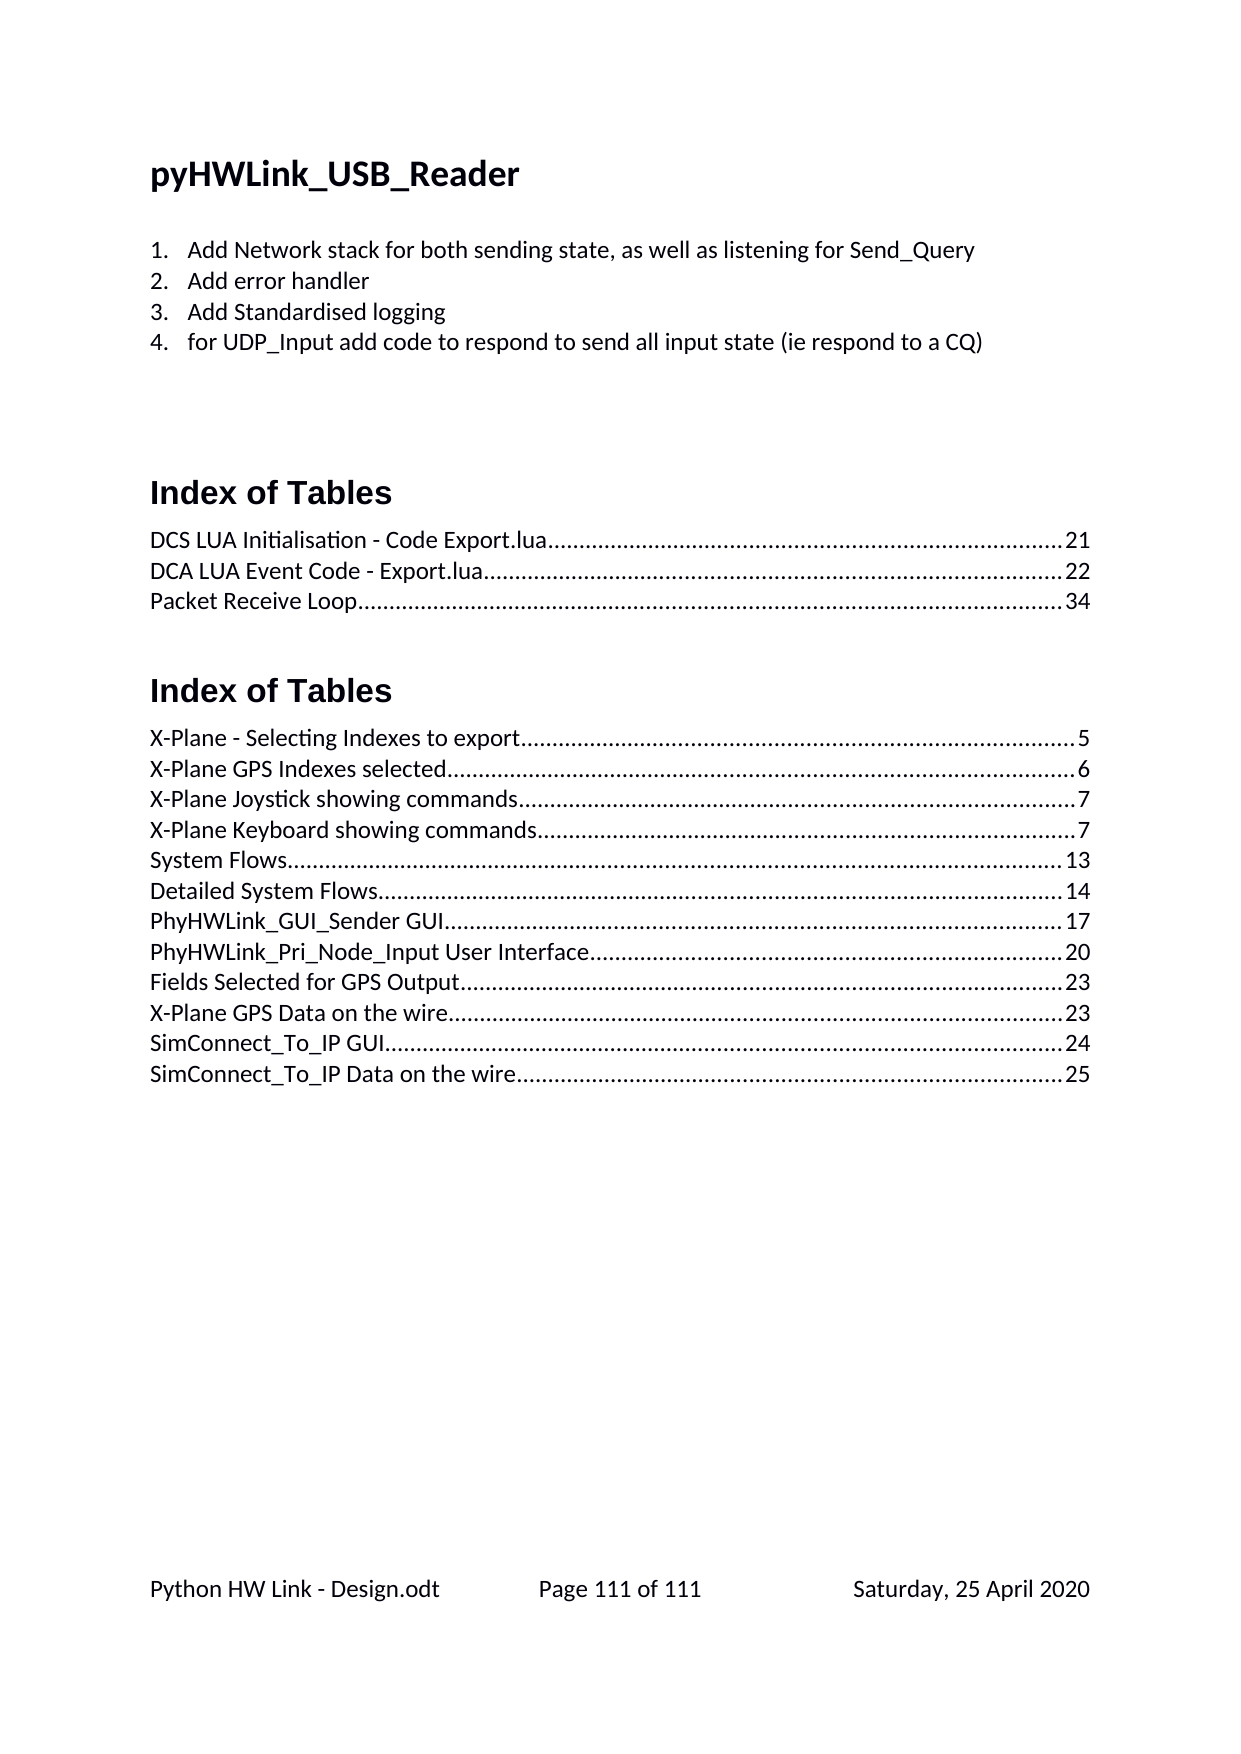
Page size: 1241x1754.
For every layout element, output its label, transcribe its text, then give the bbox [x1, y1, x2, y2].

text DCS LUA Initialisation - Code Export.lua 21 [150, 524, 1090, 555]
text Packet Receive Loop 34 [150, 585, 1090, 616]
text Detailed System Flows 14 [150, 875, 1090, 905]
text PhyHWLink_Pri_Node_Input User Interface 20 [150, 936, 1090, 966]
list Add Standardised logging [150, 296, 1090, 326]
text X-Plane Keyboard showing commands 7 [150, 814, 1090, 844]
text X-Plane GPS Indexes selected 6 [150, 753, 1090, 783]
text X-Plane GPS Data on the wire 23 [150, 997, 1090, 1027]
text DCA LUA Event Code - Export.lua 22 [150, 555, 1090, 585]
text X-Plane - Selecting Indexes to export 5 [150, 722, 1090, 753]
text Fields Selected for GPS Output 23 [150, 966, 1090, 997]
text System Flows 13 [150, 844, 1090, 875]
subtitle Index of Tables [150, 671, 1090, 710]
text X-Plane Joystick showing commands 7 [150, 783, 1090, 814]
list Add error handler [150, 265, 1090, 296]
list Add Network stack for both sending state, as well as listening for Send_Query [150, 235, 1090, 265]
subtitle pyHWLink_USB_Reader [150, 150, 1090, 196]
text PhyHWLink_GUI_Sender GUI 17 [150, 905, 1090, 936]
subtitle Index of Tables [150, 473, 1090, 512]
text SimConnect_To_IP Data on the wire 25 [150, 1058, 1090, 1088]
list for UDP_Input add code to respond to send all input state (ie respond to a CQ) [150, 326, 1090, 357]
text SimConnect_To_IP GUI 24 [150, 1027, 1090, 1058]
